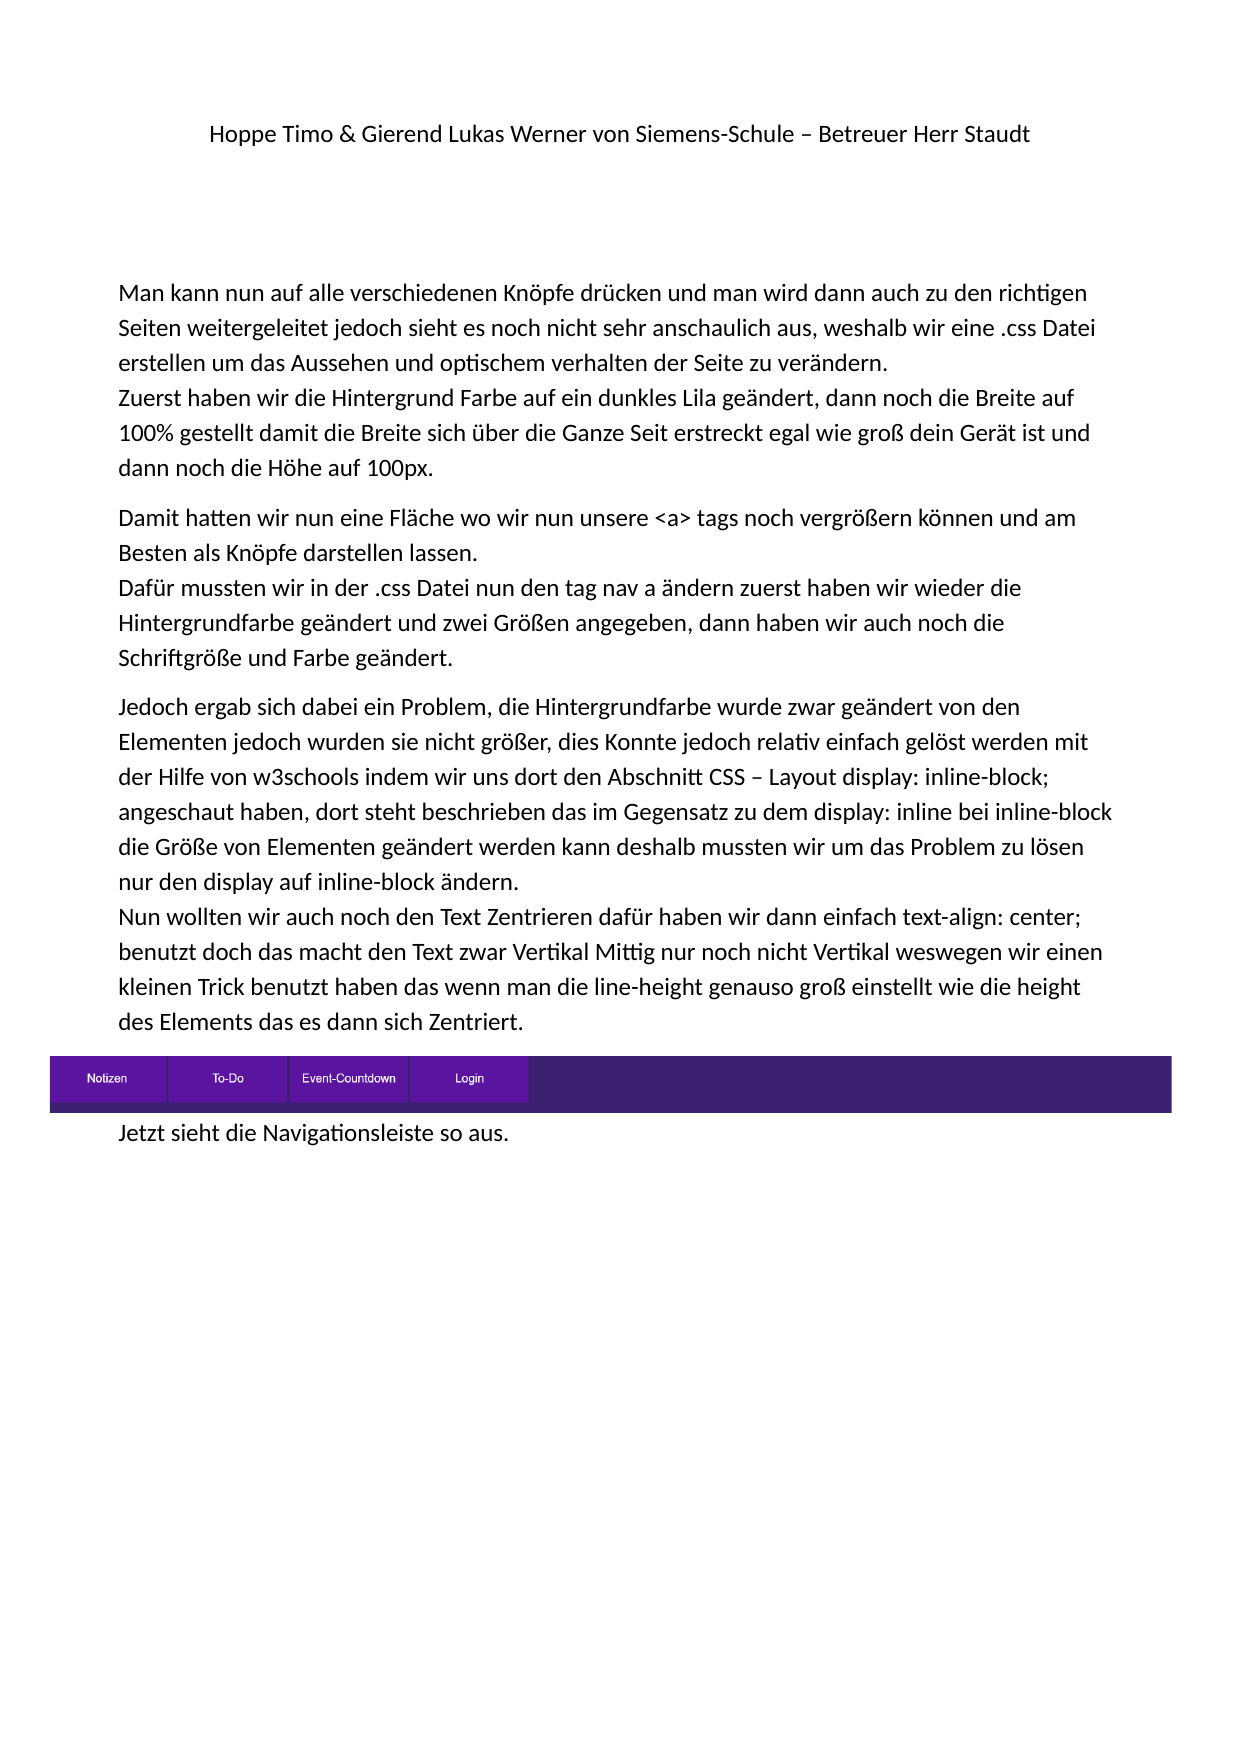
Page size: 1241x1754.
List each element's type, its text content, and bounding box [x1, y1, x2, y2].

text Damit hatten wir nun eine Fläche wo wir nun unsere <a> tags noch vergrößern können und am Besten als Knöpfe darstellen lassen. Dafür mussten wir in der .css Datei nun den tag nav a ändern zuerst haben wir wieder die Hintergrundfarbe geändert und zwei Größen angegeben, dann haben wir auch noch die Schriftgröße und Farbe geändert. [118, 502, 1122, 672]
picture [49, 1056, 1172, 1113]
text Jedoch ergab sich dabei ein Problem, die Hintergrundfarbe wurde zwar geändert von den Elementen jedoch wurden sie nicht größer, dies Konnte jedoch relativ einfach gelöst werden mit der Hilfe von w3schools indem wir uns dort den Abschnitt CSS – Layout display: inline-block; angeschaut haben, dort steht beschrieben das im Gegensatz zu dem display: inline bei inline-block die Größe von Elementen geändert werden kann deshalb mussten wir um das Problem zu lösen nur den display auf inline-block ändern. Nun wollten wir auch noch den Text Zentrieren dafür haben wir dann einfach text-align: center; benutzt doch das macht den Text zwar Vertikal Mittig nur noch nicht Vertikal weswegen wir einen kleinen Trick benutzt haben das wenn man die line-height genauso groß einstellt wie die height des Elements das es dann sich Zentriert. [118, 691, 1122, 1037]
text Jetzt sieht die Navigationsleiste so aus. [118, 1113, 1122, 1148]
text Man kann nun auf alle verschiedenen Knöpfe drücken und man wird dann auch zu den richtigen Seiten weitergeleitet jedoch sieht es noch nicht sehr anschaulich aus, weshalb wir eine .css Datei erstellen um das Aussehen und optischem verhalten der Seite zu verändern. Zuerst haben wir die Hintergrund Farbe auf ein dunkles Lila geändert, dann noch die Breite auf 100% gestellt damit die Breite sich über die Ganze Seit erstreckt egal wie groß dein Gerät ist und dann noch die Höhe auf 100px. [118, 277, 1122, 483]
